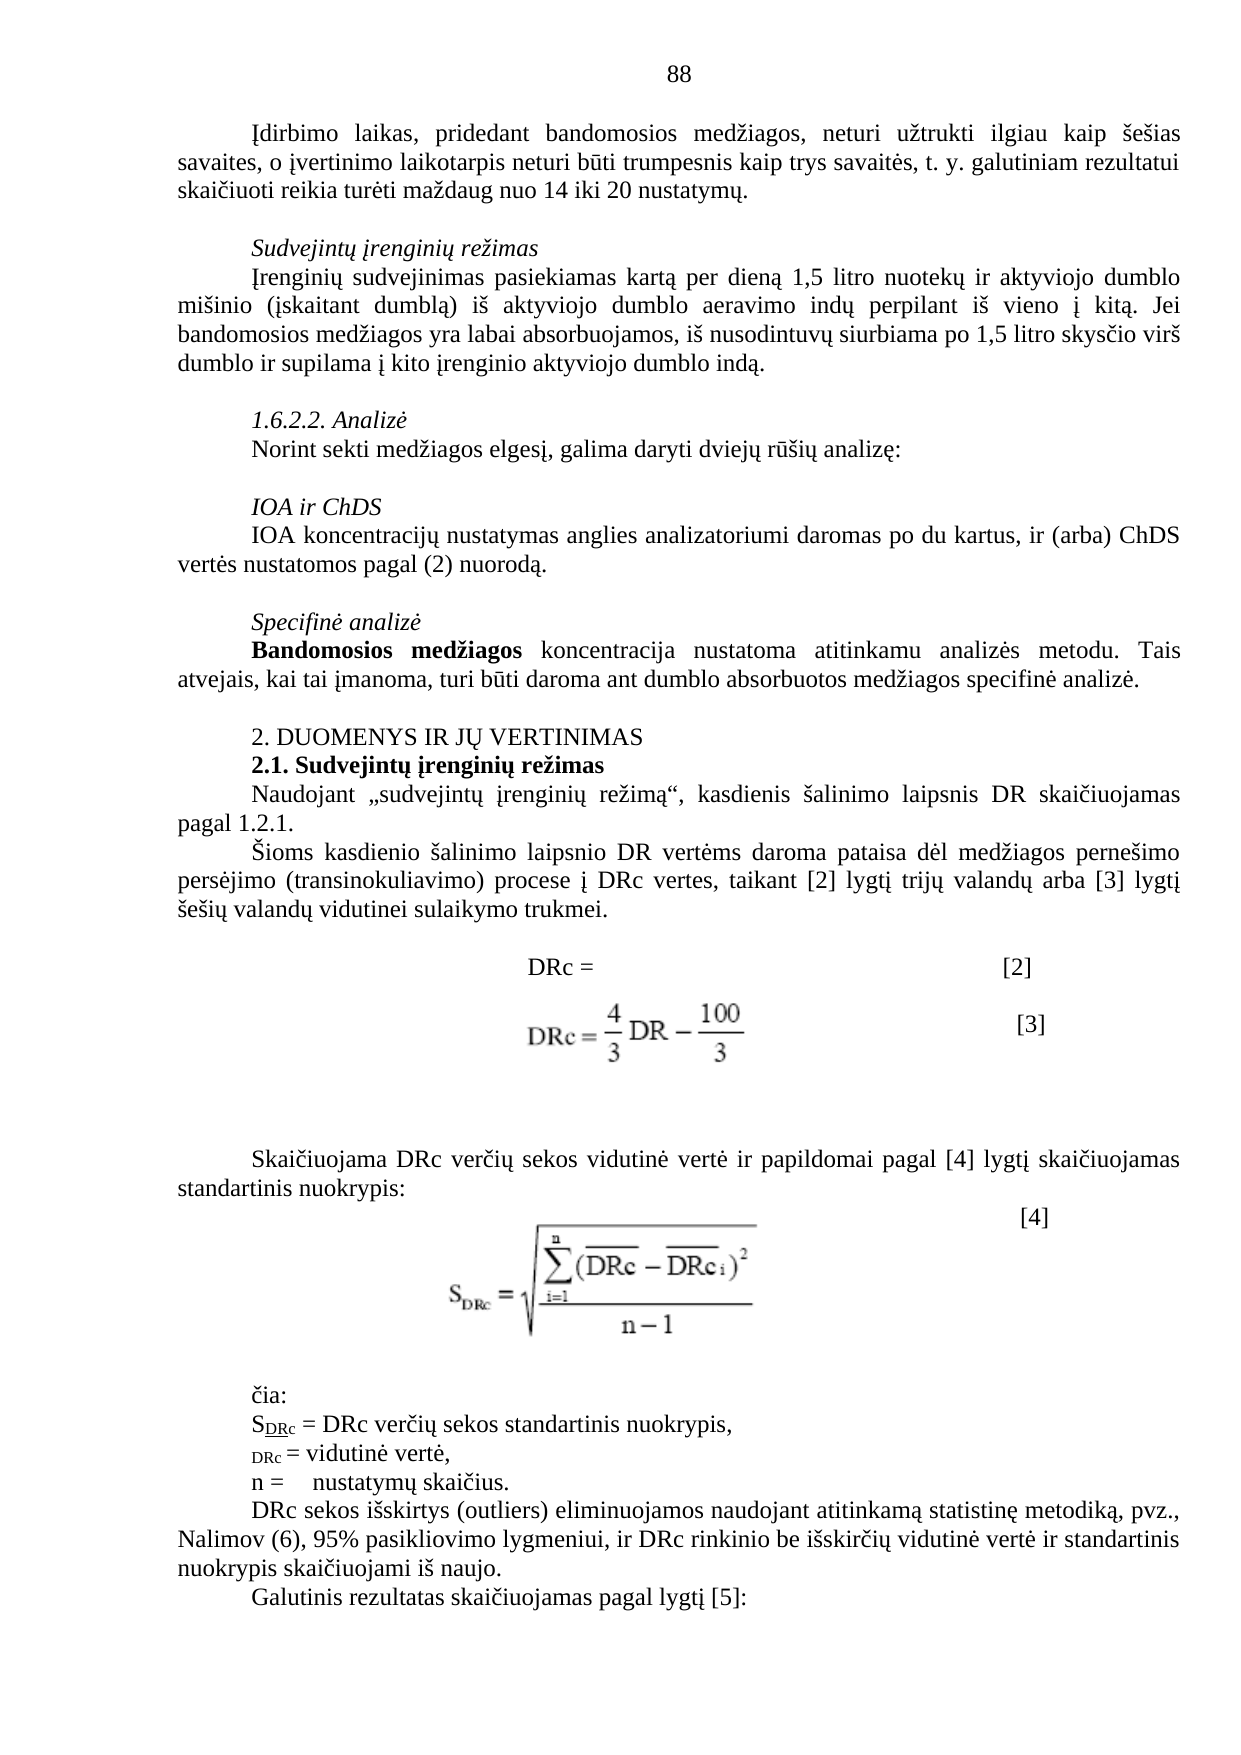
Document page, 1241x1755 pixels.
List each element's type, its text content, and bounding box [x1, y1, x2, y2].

text Sudvejintų įrenginių režimas [177, 233, 1181, 262]
table_header [177, 981, 516, 1087]
text IOA ir ChDS [177, 492, 1181, 521]
text Galutinis rezultatas skaičiuojamas pagal lygtį [5]: [177, 1582, 1181, 1611]
text SDRc = DRc verčių sekos standartinis nuokrypis, [177, 1409, 1181, 1438]
table_header [4] [782, 1202, 1204, 1352]
text DRc sekos išskirtys (outliers) eliminuojamos naudojant atitinkamą statistinę metodiką, pvz., Nalimov (6), 95% pasikliovimo lygmeniui, ir DRc rinkinio be išskirčių vidutinė vertė ir standartinis nuokrypis skaičiuojami iš naujo. [177, 1496, 1181, 1582]
table_header [772, 981, 782, 1087]
text Bandomosios medžiagos koncentracija nustatoma atitinkamu analizės metodu. Tais atvejais, kai tai įmanoma, turi būti daroma ant dumblo absorbuotos medžiagos specifinė analizė. [177, 636, 1181, 693]
text Naudojant „sudvejintų įrenginių režimą“, kasdienis šalinimo laipsnis DR skaičiuojamas pagal 1.2.1. [177, 779, 1181, 837]
text 1.6.2.2. Analizė [177, 406, 1181, 434]
text n = nustatymų skaičius. [177, 1467, 1181, 1496]
text Norint sekti medžiagos elgesį, galima daryti dviejų rūšių analizę: [177, 434, 1181, 463]
text DRc = vidutinė vertė, [177, 1438, 1181, 1467]
text čia: [177, 1381, 1181, 1409]
text IOA koncentracijų nustatymas anglies analizatoriumi daromas po du kartus, ir (arba) ChDS vertės nustatomos pagal (2) nuorodą. [177, 521, 1181, 578]
text DRc = [2] [177, 952, 1181, 981]
table_header [177, 1202, 435, 1352]
table_header [772, 1202, 782, 1352]
text Šioms kasdienio šalinimo laipsnio DR vertėms daroma pataisa dėl medžiagos pernešimo persėjimo (transinokuliavimo) procese į DRc vertes, taikant [2] lygtį trijų valandų arba [3] lygtį šešių valandų vidutinei sulaikymo trukmei. [177, 837, 1181, 923]
text Įdirbimo laikas, pridedant bandomosios medžiagos, neturi užtrukti ilgiau kaip šešias savaites, o įvertinimo laikotarpis neturi būti trumpesnis kaip trys savaitės, t. y. galutiniam rezultatui skaičiuoti reikia turėti maždaug nuo 14 iki 20 nustatymų. [177, 118, 1181, 204]
text Specifinė analizė [177, 607, 1181, 636]
text Įrenginių sudvejinimas pasiekiamas kartą per dieną 1,5 litro nuotekų ir aktyviojo dumblo mišinio (įskaitant dumblą) iš aktyviojo dumblo aeravimo indų perpilant iš vieno į kitą. Jei bandomosios medžiagos yra labai absorbuojamos, iš nusodintuvų siurbiama po 1,5 litro skysčio virš dumblo ir supilama į kito įrenginio aktyviojo dumblo indą. [177, 262, 1181, 377]
text Skaičiuojama DRc verčių sekos vidutinė vertė ir papildomai pagal [4] lygtį skaičiuojamas standartinis nuokrypis: [177, 1144, 1181, 1202]
text 2. DUOMENYS IR JŲ VERTINIMAS [177, 722, 1181, 751]
text 2.1. Sudvejintų įrenginių režimas [177, 751, 1181, 779]
table_header [3] [782, 981, 1204, 1087]
